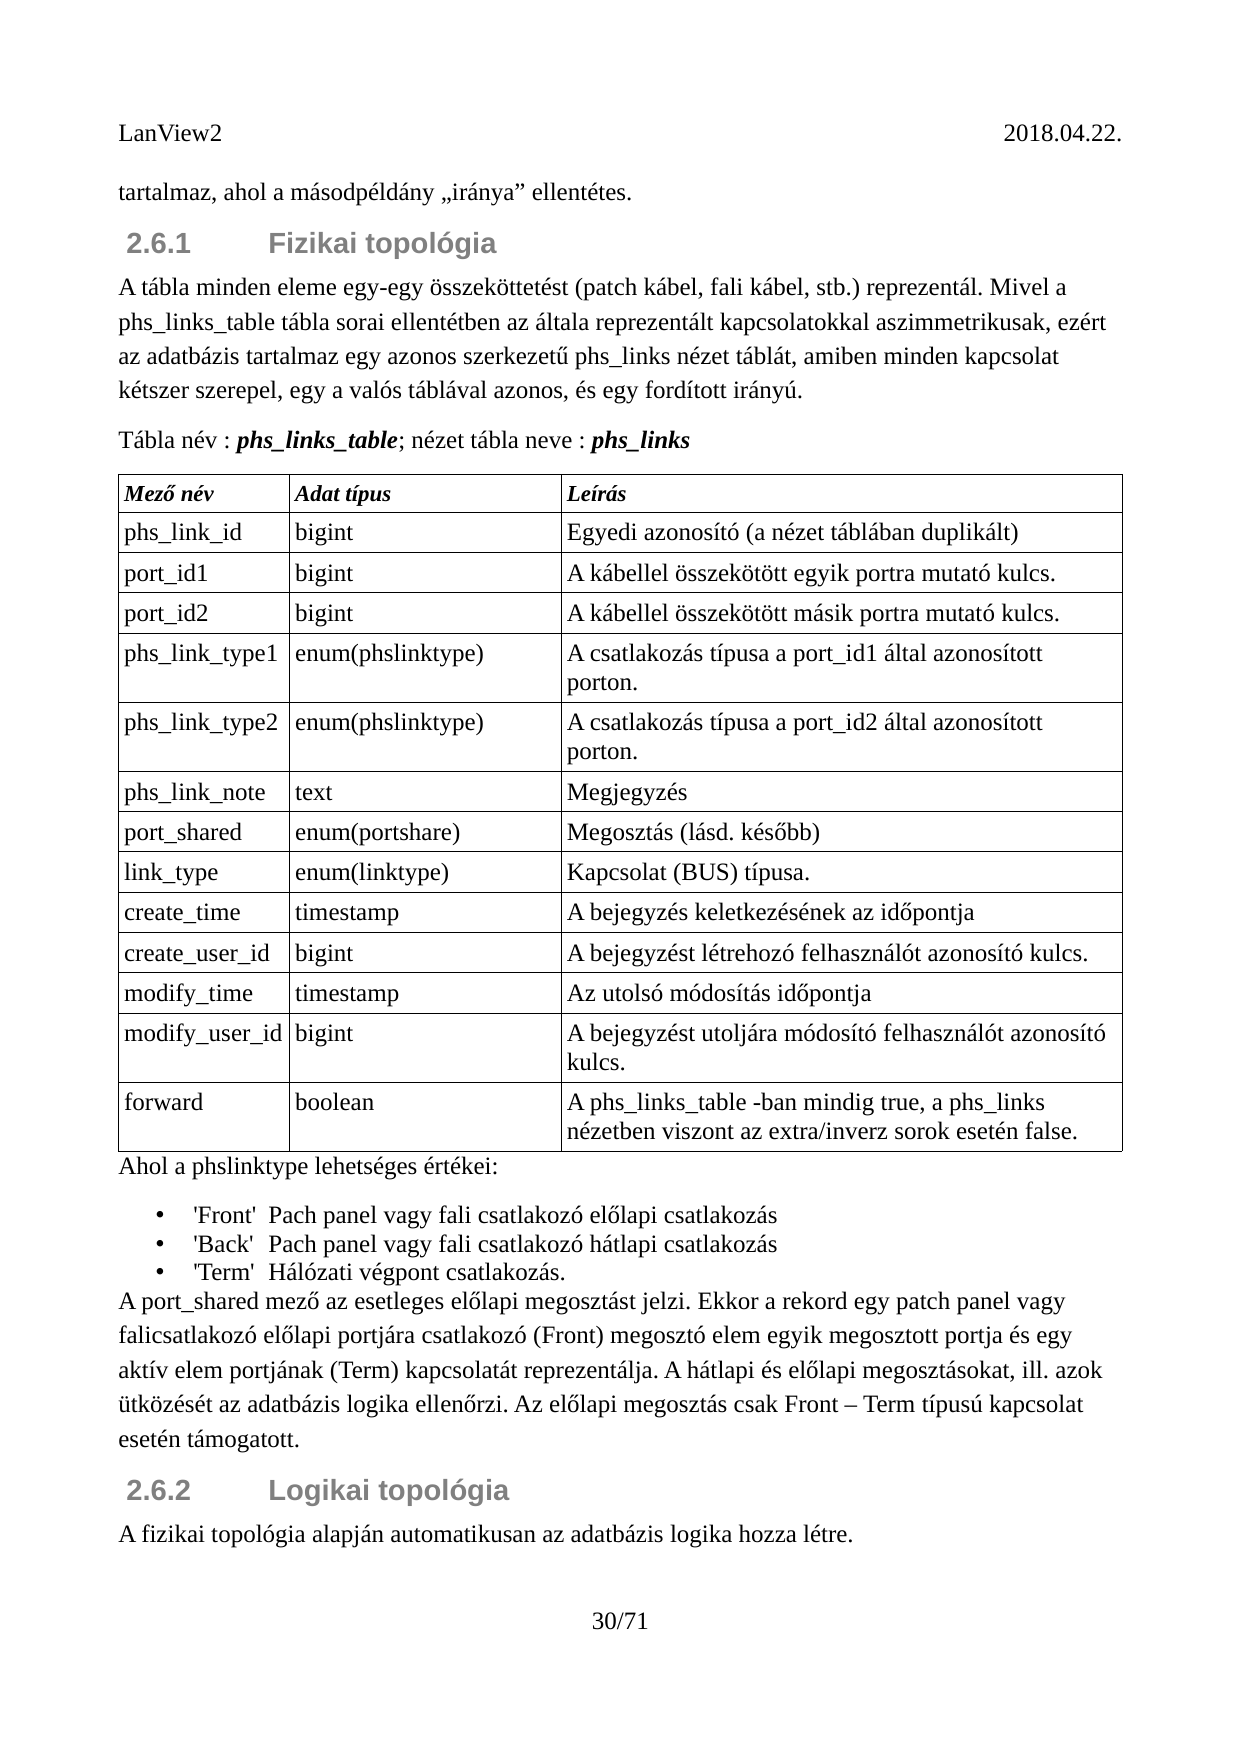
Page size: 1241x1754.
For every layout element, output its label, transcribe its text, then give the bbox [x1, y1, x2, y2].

table_cell bigint [290, 513, 561, 552]
table_cell forward [119, 1083, 289, 1151]
table_cell A phs_links_table -ban mindig true, a phs_links nézetben viszont az extra/inverz sorok esetén false. [562, 1083, 1122, 1151]
table_cell phs_link_id [119, 513, 289, 552]
table_cell A csatlakozás típusa a port_id2 által azonosított porton. [562, 703, 1122, 771]
table_cell Megjegyzés [562, 772, 1122, 811]
table_cell text [290, 772, 561, 811]
table_cell Egyedi azonosító (a nézet táblában duplikált) [562, 513, 1122, 552]
text Tábla név : phs_links_table; nézet tábla neve : phs_links [118, 425, 1122, 453]
table_cell port_id2 [119, 593, 289, 633]
list 'Front' Pach panel vagy fali csatlakozó előlapi csatlakozás [156, 1200, 1122, 1229]
table_cell boolean [290, 1083, 561, 1151]
text A port_shared mező az esetleges előlapi megosztást jelzi. Ekkor a rekord egy patch panel vagy falicsatlakozó előlapi portjára csatlakozó (Front) megosztó elem egyik megosztott portja és egy aktív elem portjának (Term) kapcsolatát reprezentálja. A hátlapi és előlapi megosztásokat, ill. azok ütközését az adatbázis logika ellenőrzi. Az előlapi megosztás csak Front – Term típusú kapcsolat esetén támogatott. [118, 1286, 1122, 1453]
list 'Back' Pach panel vagy fali csatlakozó hátlapi csatlakozás [156, 1229, 1122, 1257]
table_cell A kábellel összekötött másik portra mutató kulcs. [562, 593, 1122, 633]
table_cell Megosztás (lásd. később) [562, 812, 1122, 851]
table_cell modify_user_id [119, 1014, 289, 1082]
table_cell A bejegyzés keletkezésének az időpontja [562, 893, 1122, 932]
text Ahol a phslinktype lehetséges értékei: [118, 1152, 1122, 1179]
table_cell phs_link_note [119, 772, 289, 811]
subtitle Fizikai topológia [118, 226, 1122, 260]
table_cell A bejegyzést létrehozó felhasználót azonosító kulcs. [562, 933, 1122, 972]
table_cell create_user_id [119, 933, 289, 972]
table_cell timestamp [290, 893, 561, 932]
table_cell A kábellel összekötött egyik portra mutató kulcs. [562, 553, 1122, 592]
table_cell A bejegyzést utoljára módosító felhasználót azonosító kulcs. [562, 1014, 1122, 1082]
table_cell Kapcsolat (BUS) típusa. [562, 852, 1122, 892]
table_cell enum(linktype) [290, 852, 561, 892]
subtitle Logikai topológia [118, 1473, 1122, 1507]
table_cell modify_time [119, 973, 289, 1013]
table_cell timestamp [290, 973, 561, 1013]
text A fizikai topológia alapján automatikusan az adatbázis logika hozza létre. [118, 1519, 1122, 1548]
table_cell bigint [290, 593, 561, 633]
table_cell create_time [119, 893, 289, 932]
table_cell port_shared [119, 812, 289, 851]
table_cell bigint [290, 933, 561, 972]
text tartalmaz, ahol a másodpéldány „iránya” ellentétes. [118, 177, 1122, 206]
list 'Term' Hálózati végpont csatlakozás. [156, 1257, 1122, 1286]
text A tábla minden eleme egy-egy összeköttetést (patch kábel, fali kábel, stb.) reprezentál. Mivel a phs_links_table tábla sorai ellentétben az általa reprezentált kapcsolatokkal aszimmetrikusak, ezért az adatbázis tartalmaz egy azonos szerkezetű phs_links nézet táblát, amiben minden kapcsolat kétszer szerepel, egy a valós táblával azonos, és egy fordított irányú. [118, 272, 1122, 404]
table_header Leírás [562, 475, 1122, 512]
table_cell bigint [290, 1014, 561, 1082]
table_cell enum(phslinktype) [290, 703, 561, 771]
table_header Adat típus [290, 475, 561, 512]
table_header Mező név [119, 475, 289, 512]
table_cell enum(portshare) [290, 812, 561, 851]
table_cell Az utolsó módosítás időpontja [562, 973, 1122, 1013]
table_cell link_type [119, 852, 289, 892]
table_cell phs_link_type2 [119, 703, 289, 771]
table_cell bigint [290, 553, 561, 592]
table_cell port_id1 [119, 553, 289, 592]
table_cell enum(phslinktype) [290, 634, 561, 702]
table_cell A csatlakozás típusa a port_id1 által azonosított porton. [562, 634, 1122, 702]
table_cell phs_link_type1 [119, 634, 289, 702]
